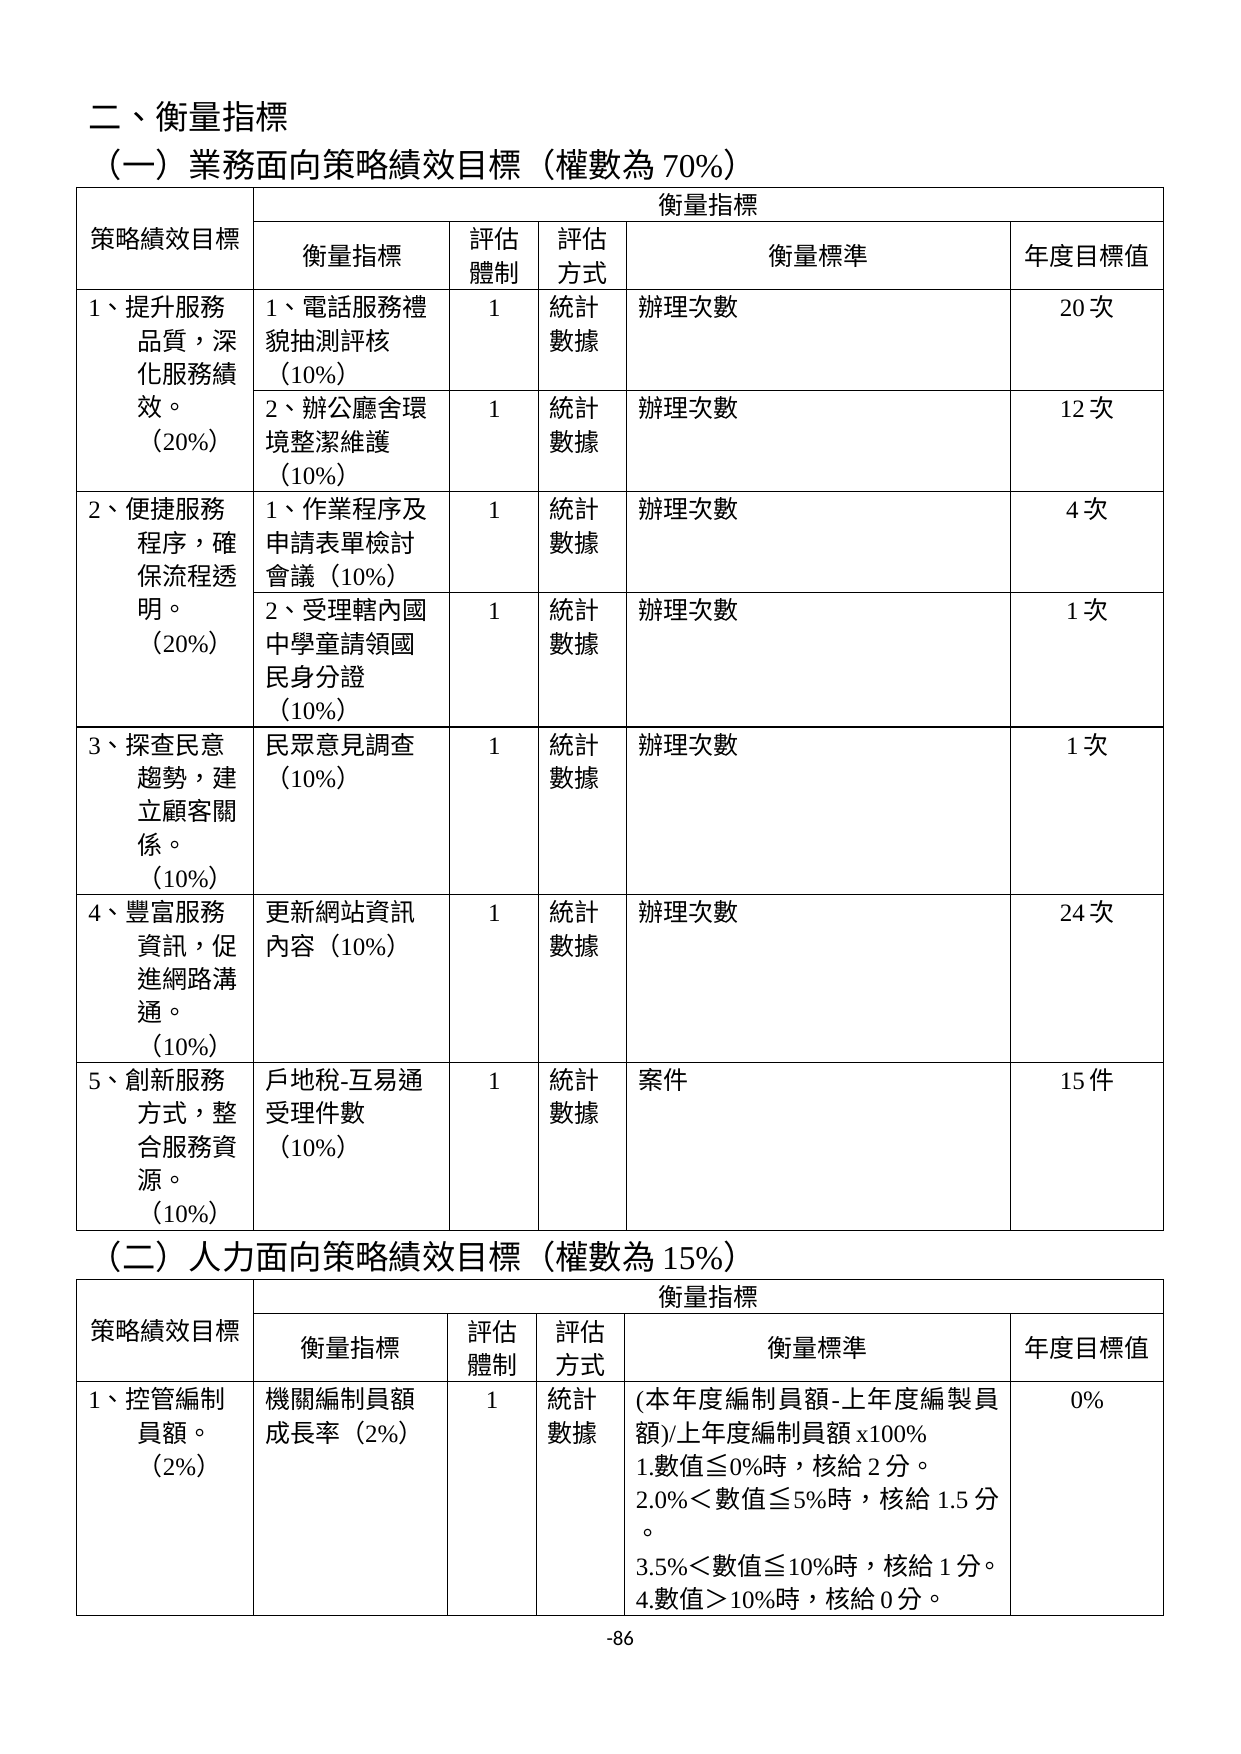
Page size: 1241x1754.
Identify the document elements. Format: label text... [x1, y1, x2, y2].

table_cell 統計數據 [539, 593, 626, 726]
table_cell 辦理次數 [627, 391, 1010, 491]
table_cell 1次 [1011, 593, 1163, 726]
table_cell 1、作業程序及申請表單檢討會議（10%） [254, 492, 449, 592]
table_cell 衡量指標 [254, 222, 449, 289]
table_cell 1 [448, 1382, 536, 1615]
table_cell 1、電話服務禮貌抽測評核（10%） [254, 290, 449, 390]
table_cell 12次 [1011, 391, 1163, 491]
table_cell 0% [1011, 1382, 1163, 1615]
table_cell 辦理次數 [627, 492, 1010, 592]
table_cell 統計數據 [539, 895, 626, 1062]
table_cell 1 [450, 1063, 538, 1229]
table_cell 豐富服務資訊，促進網路溝通。（10%） [77, 895, 253, 1062]
table_cell 創新服務方式，整合服務資源。（10%） [77, 1063, 253, 1229]
table_cell 評估方式 [537, 1314, 624, 1381]
table_cell 統計數據 [539, 728, 626, 894]
table_cell 控管編制員額。（2%） [77, 1382, 253, 1615]
table_cell 1 [450, 492, 538, 592]
table_cell 便捷服務程序，確保流程透明。（20%） [77, 492, 253, 726]
table_cell 1 [450, 290, 538, 390]
table_cell 統計數據 [539, 391, 626, 491]
table_cell 評估體制 [450, 222, 538, 289]
table_cell 年度目標值 [1011, 1314, 1163, 1381]
table_header 衡量指標 [254, 188, 1163, 221]
table_cell (本年度編制員額-上年度編製員額)/上年度編制員額x100% 1.數值≦0%時，核給2分。 2.0%＜數值≦5%時，核給1.5分。 3.5%＜數值≦10%時，核給1分。 4.數值＞10%時，核給0分。 [625, 1382, 1010, 1615]
table_cell 衡量指標 [254, 1314, 447, 1381]
table_cell 年度目標值 [1011, 222, 1163, 289]
table_cell 統計數據 [537, 1382, 624, 1615]
table_cell 更新網站資訊內容（10%） [254, 895, 449, 1062]
table_cell 統計數據 [539, 492, 626, 592]
table_cell 1 [450, 593, 538, 726]
table_cell 辦理次數 [627, 895, 1010, 1062]
table_cell 24次 [1011, 895, 1163, 1062]
table_cell 提升服務品質，深化服務績效。（20%） [77, 290, 253, 491]
table_cell 衡量標準 [627, 222, 1010, 289]
table_cell 20次 [1011, 290, 1163, 390]
text 二、衡量指標 [88, 90, 1152, 139]
table_cell 民眾意見調查（10%） [254, 728, 449, 894]
table_cell 案件 [627, 1063, 1010, 1229]
table_header 策略績效目標 [77, 1280, 253, 1381]
table_cell 1 [450, 728, 538, 894]
table_cell 統計數據 [539, 290, 626, 390]
table_cell 2、受理轄內國中學童請領國民身分證（10%） [254, 593, 449, 726]
table_cell 機關編制員額成長率（2%） [254, 1382, 447, 1615]
table_cell 4次 [1011, 492, 1163, 592]
table_cell 評估體制 [448, 1314, 536, 1381]
table_cell 辦理次數 [627, 728, 1010, 894]
table_cell 統計數據 [539, 1063, 626, 1229]
table_cell 2、辦公廳舍環境整潔維護（10%） [254, 391, 449, 491]
table_header 衡量指標 [254, 1280, 1163, 1313]
table_cell 1次 [1011, 728, 1163, 894]
table_cell 15件 [1011, 1063, 1163, 1229]
table_header 策略績效目標 [77, 188, 253, 289]
table_cell 評估方式 [539, 222, 626, 289]
table_cell 探查民意趨勢，建立顧客關係。（10%） [77, 728, 253, 894]
table_cell 辦理次數 [627, 593, 1010, 726]
table_cell 1 [450, 391, 538, 491]
text （二）人力面向策略績效目標（權數為15%） [88, 1231, 1152, 1279]
table_cell 1 [450, 895, 538, 1062]
table_cell 戶地稅-互易通受理件數（10%） [254, 1063, 449, 1229]
table_cell 衡量標準 [625, 1314, 1010, 1381]
table_cell 辦理次數 [627, 290, 1010, 390]
text （一）業務面向策略績效目標（權數為70%） [88, 139, 1152, 187]
